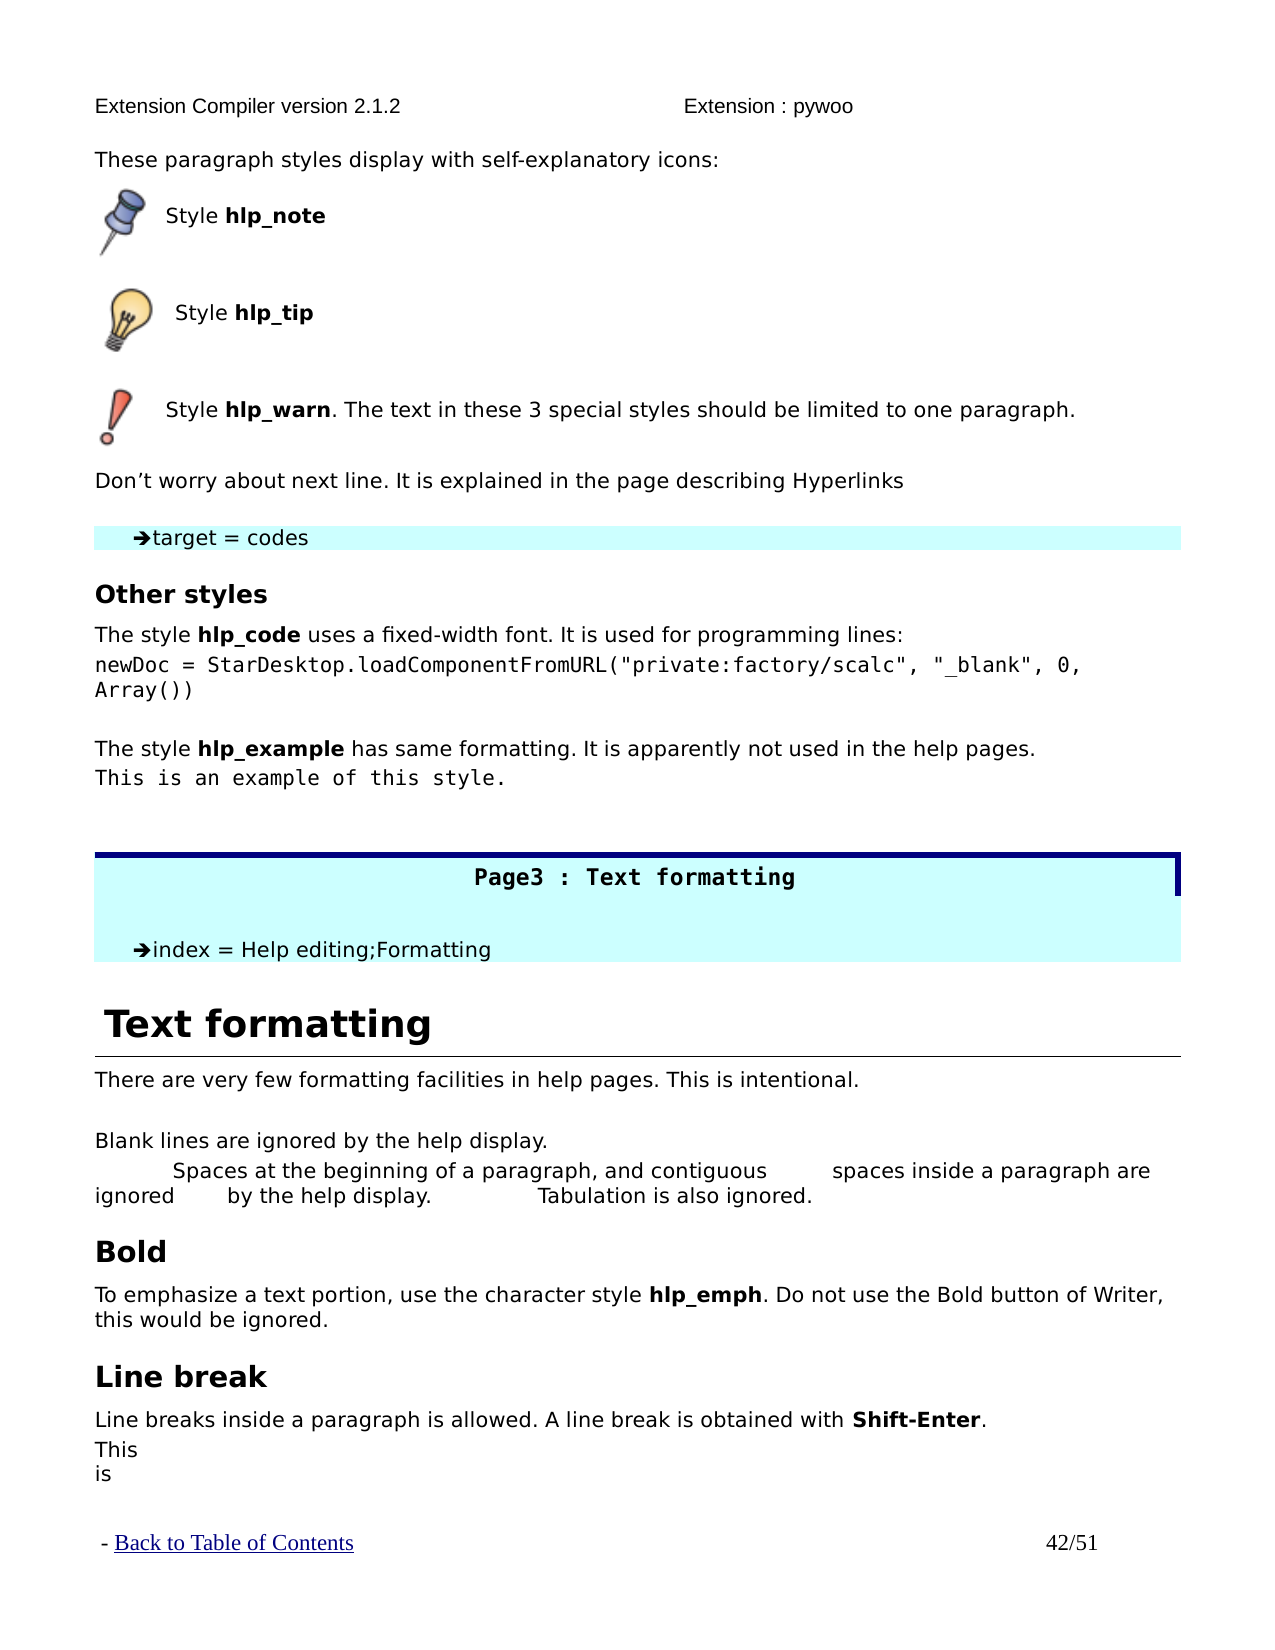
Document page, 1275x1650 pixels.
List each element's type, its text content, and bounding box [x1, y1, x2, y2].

list Style hlp_note [151, 187, 1181, 259]
text Blank lines are ignored by the help display. [94, 1129, 1181, 1153]
text This is an example of this style. [94, 766, 1181, 791]
picture [95, 187, 151, 259]
text Text formatting [94, 993, 1181, 1056]
text This is [94, 1438, 1181, 1487]
text The style hlp_example has same formatting. It is apparently not used in the help pages. [94, 737, 1181, 761]
text Other styles [94, 581, 1181, 610]
text newDoc = StarDesktop.loadComponentFromURL("private:factory/scalc", "_blank", 0, Array()) [94, 653, 1181, 702]
text Spaces at the beginning of a paragraph, and contiguous spaces inside a paragraph are ignored by the help display. Tabulation is also ignored. [94, 1159, 1181, 1208]
text Bold [94, 1236, 1181, 1270]
text There are very few formatting facilities in help pages. This is intentional. [94, 1068, 1181, 1093]
text To emphasize a text portion, use the character style hlp_emph. Do not use the Bold button of Writer, this would be ignored. [94, 1283, 1181, 1332]
text Line break [94, 1360, 1181, 1394]
picture [95, 382, 138, 453]
picture [95, 284, 163, 357]
text Line breaks inside a paragraph is allowed. A line break is obtained with Shift-Enter. [94, 1407, 1181, 1432]
list target = codes [94, 526, 1181, 550]
text Don’t worry about next line. It is explained in the page describing Hyperlinks [94, 469, 1181, 493]
list Style hlp_tip [94, 283, 1181, 358]
text The style hlp_code uses a fixed-width font. It is used for programming lines: [94, 623, 1181, 648]
list Style hlp_warn. The text in these 3 special styles should be limited to one paragraph. [94, 381, 1181, 454]
text These paragraph styles display with self-explanatory icons: [94, 147, 1181, 172]
text Page3 : Text formatting [94, 853, 1175, 896]
list index = Help editing;Formatting [94, 938, 1181, 962]
